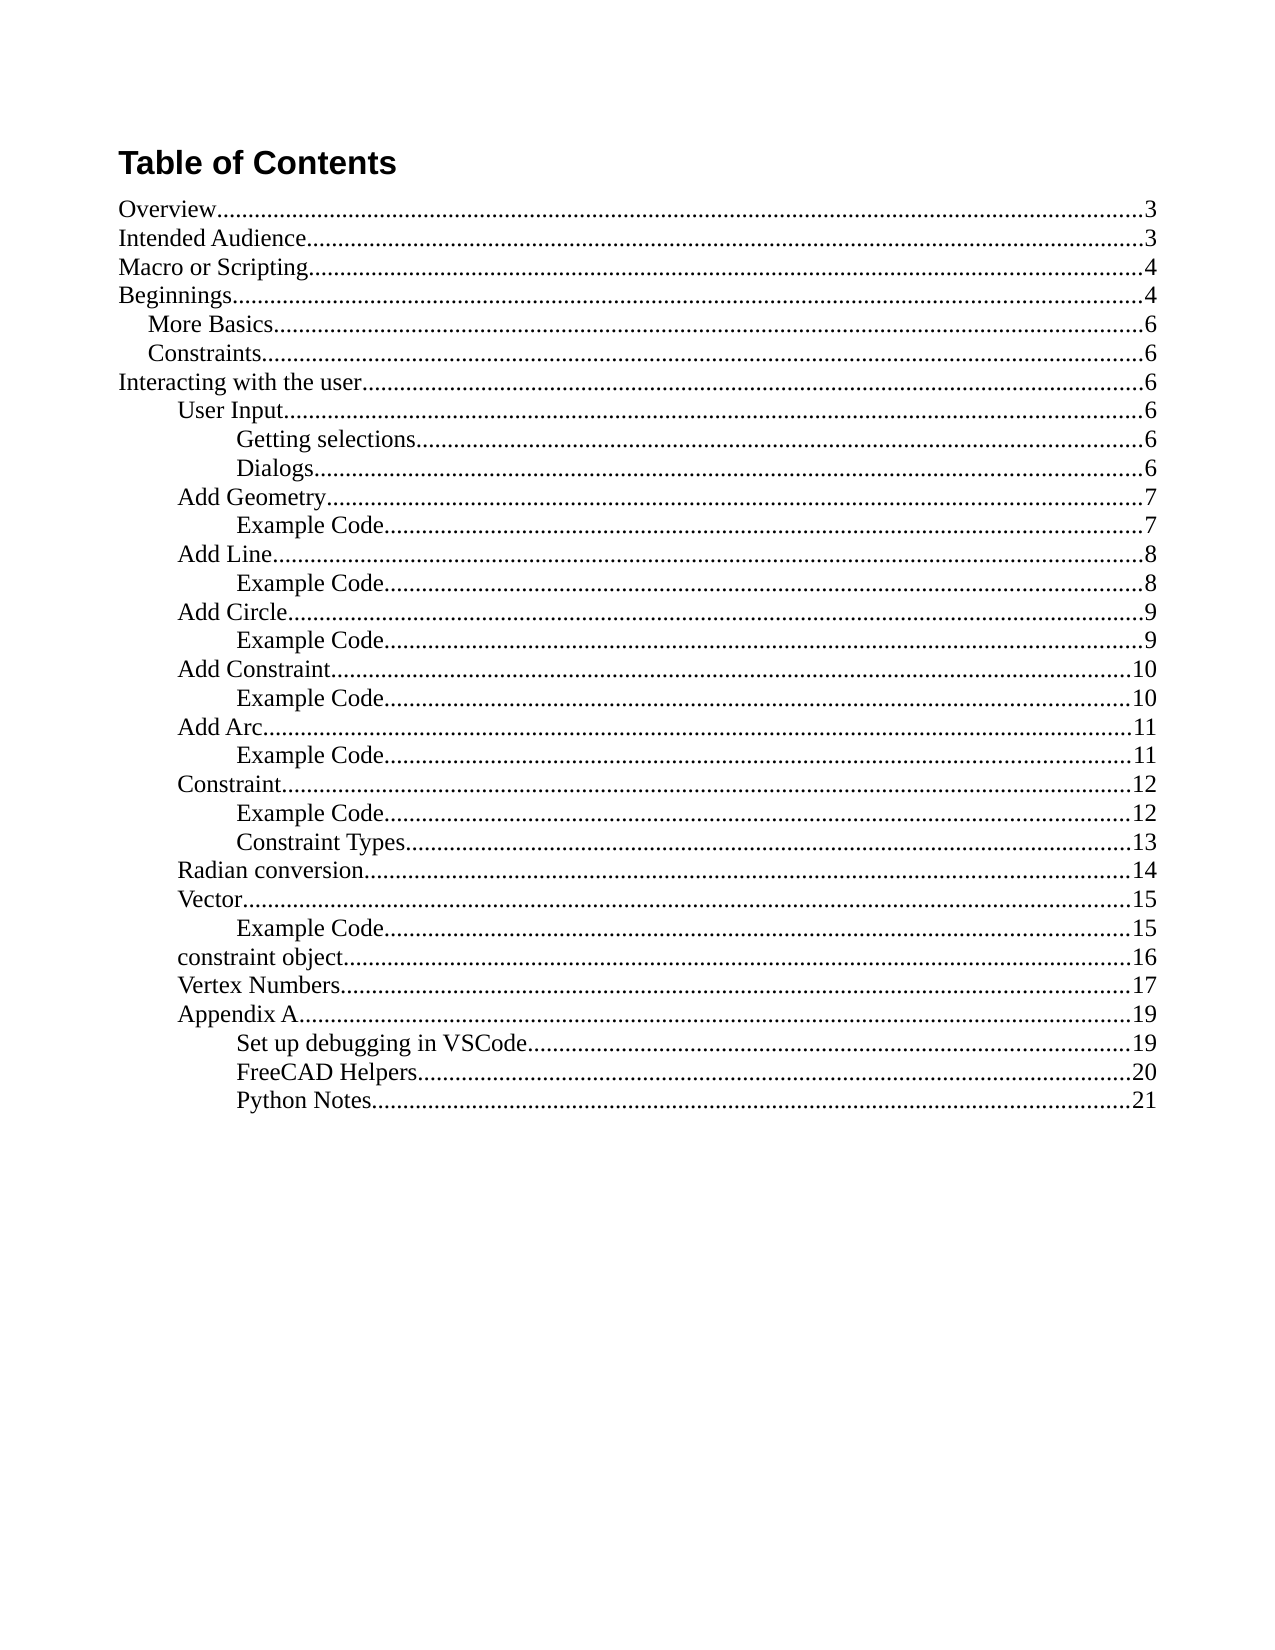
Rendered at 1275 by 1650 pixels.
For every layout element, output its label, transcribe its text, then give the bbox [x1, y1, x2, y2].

text Example Code 10 [236, 683, 1157, 712]
text Example Code 11 [236, 740, 1157, 769]
text Beginnings 4 [118, 280, 1157, 309]
text Add Constraint 10 [177, 654, 1157, 683]
text Python Notes 21 [236, 1085, 1157, 1114]
text Getting selections 6 [236, 424, 1157, 453]
text Set up debugging in VSCode 19 [236, 1028, 1157, 1057]
text Add Circle 9 [177, 597, 1157, 625]
text Vector 15 [177, 884, 1157, 913]
text FreeCAD Helpers 20 [236, 1057, 1157, 1085]
text Add Arc 11 [177, 712, 1157, 740]
text Constraint Types 13 [236, 827, 1157, 855]
text Add Geometry 7 [177, 482, 1157, 510]
text Radian conversion 14 [177, 855, 1157, 884]
text Example Code 12 [236, 798, 1157, 827]
text Vertex Numbers 17 [177, 970, 1157, 999]
subtitle Table of Contents [118, 143, 1157, 182]
text Dialogs 6 [236, 453, 1157, 482]
text Constraints 6 [148, 338, 1157, 367]
text Example Code 9 [236, 625, 1157, 654]
text Example Code 15 [236, 913, 1157, 942]
text Constraint 12 [177, 769, 1157, 798]
text User Input 6 [177, 395, 1157, 424]
text Overview 3 [118, 194, 1157, 223]
text Example Code 8 [236, 568, 1157, 597]
text Interacting with the user 6 [118, 367, 1157, 395]
text Example Code 7 [236, 510, 1157, 539]
text Appendix A 19 [177, 999, 1157, 1028]
text More Basics 6 [148, 309, 1157, 338]
text Add Line 8 [177, 539, 1157, 568]
text constraint object 16 [177, 942, 1157, 970]
text Intended Audience 3 [118, 223, 1157, 252]
text Macro or Scripting 4 [118, 252, 1157, 280]
